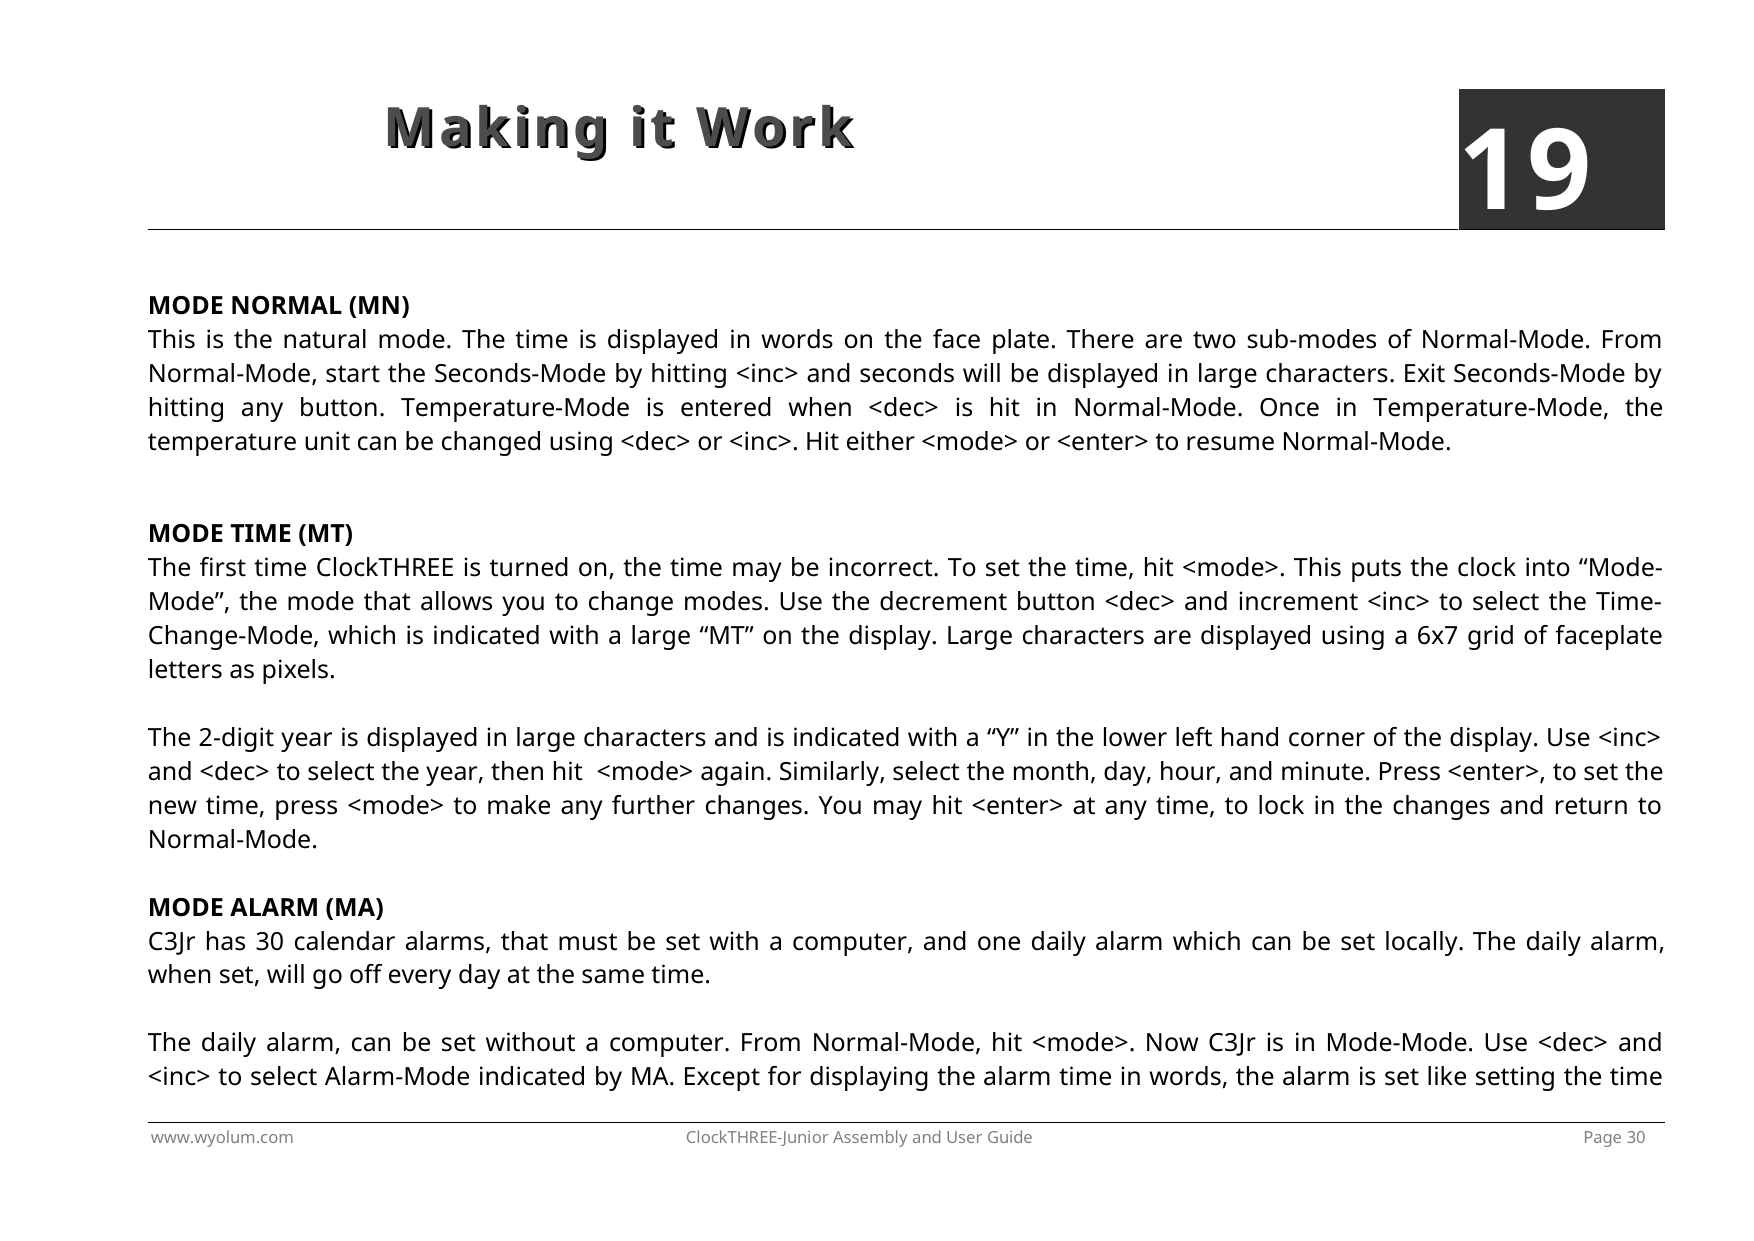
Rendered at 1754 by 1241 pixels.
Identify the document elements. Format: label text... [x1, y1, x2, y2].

text The daily alarm, can be set without a computer. From Normal-Mode, hit <mode>. Now C3Jr is in Mode-Mode. Use <dec> and <inc> to select Alarm-Mode indicated by MA. Except for displaying the alarm time in words, the alarm is set like setting the time [148, 1025, 1665, 1093]
table_cell [354, 183, 1458, 229]
text The 2-digit year is displayed in large characters and is indicated with a “Y” in the lower left hand corner of the display. Use <inc> and <dec> to select the year, then hit <mode> again. Similarly, select the month, day, hour, and minute. Press <enter>, to set the new time, press <mode> to make any further changes. You may hit <enter> at any time, to lock in the changes and return to Normal-Mode. [148, 720, 1665, 856]
text MODE TIME (MT) [148, 516, 1665, 550]
text C3Jr has 30 calendar alarms, that must be set with a computer, and one daily alarm which can be set locally. The daily alarm, when set, will go off every day at the same time. [148, 923, 1665, 991]
table_header [148, 89, 354, 183]
text The first time ClockTHREE is turned on, the time may be incorrect. To set the time, hit <mode>. This puts the clock into “Mode-Mode”, the mode that allows you to change modes. Use the decrement button <dec> and increment <inc> to select the Time-Change-Mode, which is indicated with a large “MT” on the display. Large characters are displayed using a 6x7 grid of faceplate letters as pixels. [148, 550, 1665, 686]
text MODE NORMAL (MN) This is the natural mode. The time is displayed in words on the face plate. There are two sub-modes of Normal-Mode. From Normal-Mode, start the Seconds-Mode by hitting <inc> and seconds will be displayed in large characters. Exit Seconds-Mode by hitting any button. Temperature-Mode is entered when <dec> is hit in Normal-Mode. Once in Temperature-Mode, the temperature unit can be changed using <dec> or <inc>. Hit either <mode> or <enter> to resume Normal-Mode. [148, 288, 1665, 458]
table_cell [148, 183, 354, 229]
table_header Making it Work [354, 89, 1458, 183]
text MODE ALARM (MA) [148, 889, 1665, 923]
table_header 19 [1459, 89, 1665, 229]
